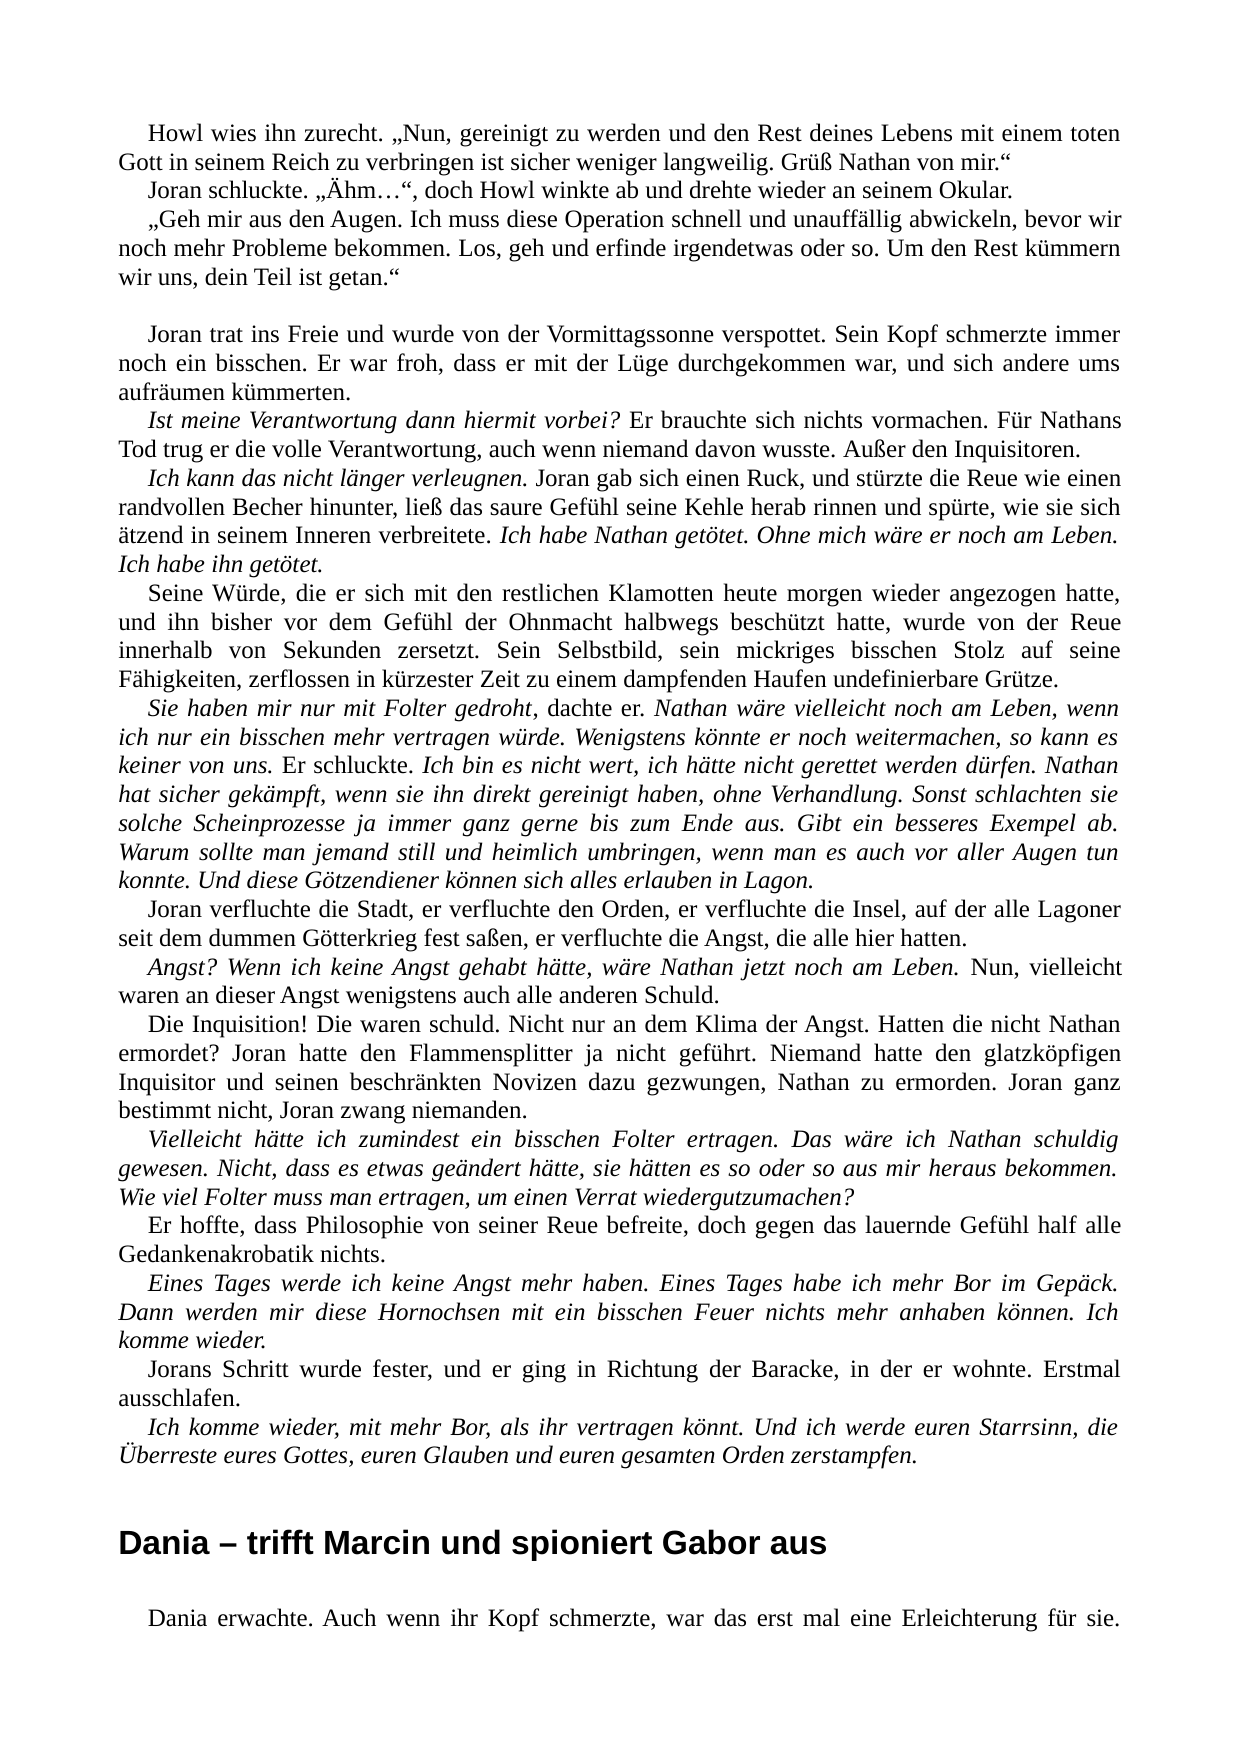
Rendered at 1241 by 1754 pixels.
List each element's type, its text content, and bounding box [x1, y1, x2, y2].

text Joran verfluchte die Stadt, er verfluchte den Orden, er verfluchte die Insel, auf der alle Lagoner seit dem dummen Götterkrieg fest saßen, er verfluchte die Angst, die alle hier hatten. [118, 894, 1122, 952]
text Dania erwachte. Auch wenn ihr Kopf schmerzte, war das erst mal eine Erleichterung für sie. [118, 1603, 1122, 1632]
text Joran schluckte. „Ähm…“, doch Howl winkte ab und drehte wieder an seinem Okular. [118, 176, 1122, 204]
text Seine Würde, die er sich mit den restlichen Klamotten heute morgen wieder angezogen hatte, und ihn bisher vor dem Gefühl der Ohnmacht halbwegs beschützt hatte, wurde von der Reue innerhalb von Sekunden zersetzt. Sein Selbstbild, sein mickriges bisschen Stolz auf seine Fähigkeiten, zerflossen in kürzester Zeit zu einem dampfenden Haufen undefinierbare Grütze. [118, 578, 1122, 693]
text Howl wies ihn zurecht. „Nun, gereinigt zu werden und den Rest deines Lebens mit einem toten Gott in seinem Reich zu verbringen ist sicher weniger langweilig. Grüß Nathan von mir.“ [118, 118, 1122, 176]
text Vielleicht hätte ich zumindest ein bisschen Folter ertragen. Das wäre ich Nathan schuldig gewesen. Nicht, dass es etwas geändert hätte, sie hätten es so oder so aus mir heraus bekommen. Wie viel Folter muss man ertragen, um einen Verrat wiedergutzumachen? [118, 1124, 1122, 1211]
text Ist meine Verantwortung dann hiermit vorbei? Er brauchte sich nichts vormachen. Für Nathans Tod trug er die volle Verantwortung, auch wenn niemand davon wusste. Außer den Inquisitoren. [118, 406, 1122, 463]
text „Geh mir aus den Augen. Ich muss diese Operation schnell und unauffällig abwickeln, bevor wir noch mehr Probleme bekommen. Los, geh und erfinde irgendetwas oder so. Um den Rest kümmern wir uns, dein Teil ist getan.“ [118, 204, 1122, 291]
text Die Inquisition! Die waren schuld. Nicht nur an dem Klima der Angst. Hatten die nicht Nathan ermordet? Joran hatte den Flammensplitter ja nicht geführt. Niemand hatte den glatzköpfigen Inquisitor und seinen beschränkten Novizen dazu gezwungen, Nathan zu ermorden. Joran ganz bestimmt nicht, Joran zwang niemanden. [118, 1009, 1122, 1124]
text Ich komme wieder, mit mehr Bor, als ihr vertragen könnt. Und ich werde euren Starrsinn, die Überreste eures Gottes, euren Glauben und euren gesamten Orden zerstampfen. [118, 1412, 1122, 1469]
text Joran trat ins Freie und wurde von der Vormittagssonne verspottet. Sein Kopf schmerzte immer noch ein bisschen. Er war froh, dass er mit der Lüge durchgekommen war, und sich andere ums aufräumen kümmerten. [118, 319, 1122, 406]
text Eines Tages werde ich keine Angst mehr haben. Eines Tages habe ich mehr Bor im Gepäck. Dann werden mir diese Hornochsen mit ein bisschen Feuer nichts mehr anhaben können. Ich komme wieder. [118, 1268, 1122, 1354]
text Er hoffte, dass Philosophie von seiner Reue befreite, doch gegen das lauernde Gefühl half alle Gedankenakrobatik nichts. [118, 1211, 1122, 1268]
text Jorans Schritt wurde fester, und er ging in Richtung der Baracke, in der er wohnte. Erstmal ausschlafen. [118, 1354, 1122, 1412]
text Ich kann das nicht länger verleugnen. Joran gab sich einen Ruck, und stürzte die Reue wie einen randvollen Becher hinunter, ließ das saure Gefühl seine Kehle herab rinnen und spürte, wie sie sich ätzend in seinem Inneren verbreitete. Ich habe Nathan getötet. Ohne mich wäre er noch am Leben. Ich habe ihn getötet. [118, 463, 1122, 578]
subtitle Dania – trifft Marcin und spioniert Gabor aus [118, 1523, 1122, 1562]
text Sie haben mir nur mit Folter gedroht, dachte er. Nathan wäre vielleicht noch am Leben, wenn ich nur ein bisschen mehr vertragen würde. Wenigstens könnte er noch weitermachen, so kann es keiner von uns. Er schluckte. Ich bin es nicht wert, ich hätte nicht gerettet werden dürfen. Nathan hat sicher gekämpft, wenn sie ihn direkt gereinigt haben, ohne Verhandlung. Sonst schlachten sie solche Scheinprozesse ja immer ganz gerne bis zum Ende aus. Gibt ein besseres Exempel ab. Warum sollte man jemand still und heimlich umbringen, wenn man es auch vor aller Augen tun konnte. Und diese Götzendiener können sich alles erlauben in Lagon. [118, 693, 1122, 894]
text Angst? Wenn ich keine Angst gehabt hätte, wäre Nathan jetzt noch am Leben. Nun, vielleicht waren an dieser Angst wenigstens auch alle anderen Schuld. [118, 952, 1122, 1009]
